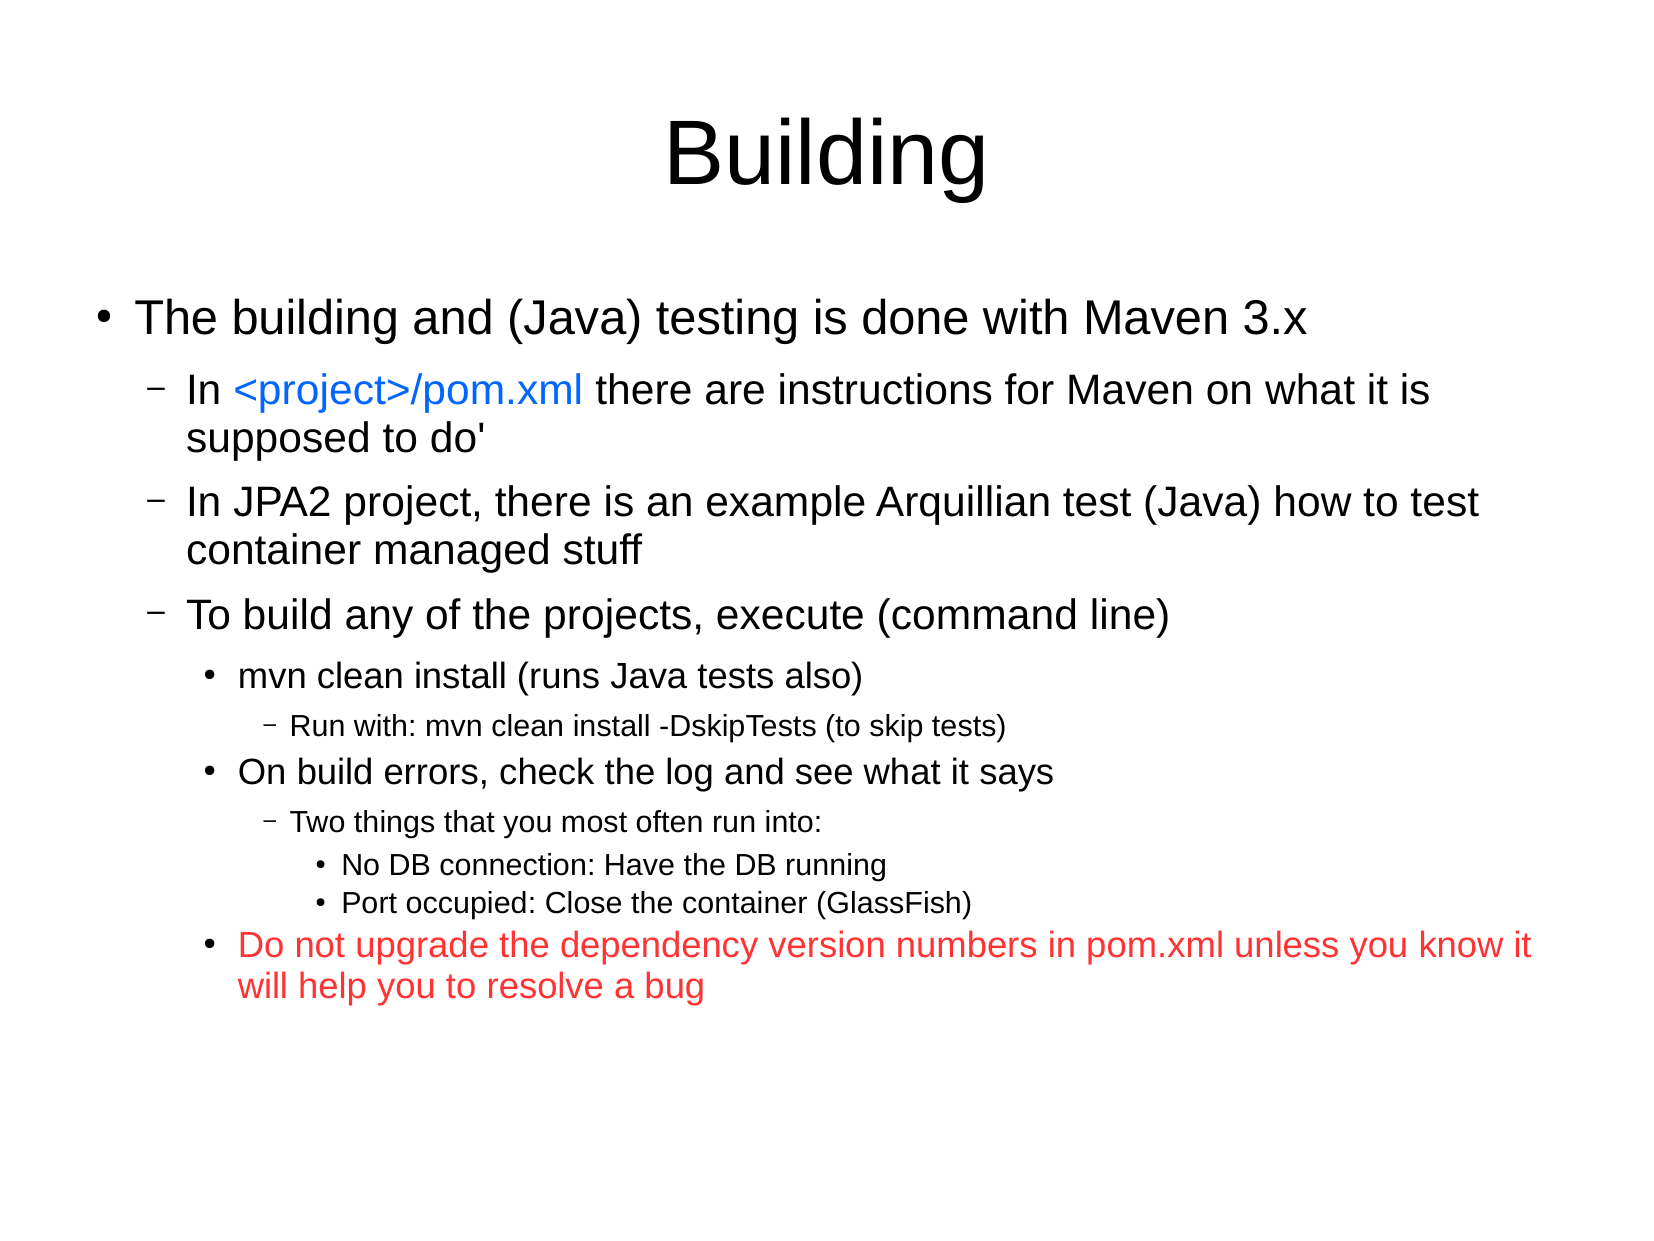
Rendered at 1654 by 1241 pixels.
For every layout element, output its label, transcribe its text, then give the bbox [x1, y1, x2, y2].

list The building and (Java) testing is done with Maven 3.x In <project>/pom.xml there are instructions for Maven on what it is supposed to do' In JPA2 project, there is an example Arquillian test (Java) how to test container managed stuff To build any of the projects, execute (command line) mvn clean install (runs Java tests also) Run with: mvn clean install -DskipTests (to skip tests) On build errors, check the log and see what it says Two things that you most often run into: No DB connection: Have the DB running Port occupied: Close the container (GlassFish) Do not upgrade the dependency version numbers in pom.xml unless you know it will help you to resolve a bug [82, 290, 1571, 1010]
title Building [82, 49, 1571, 257]
